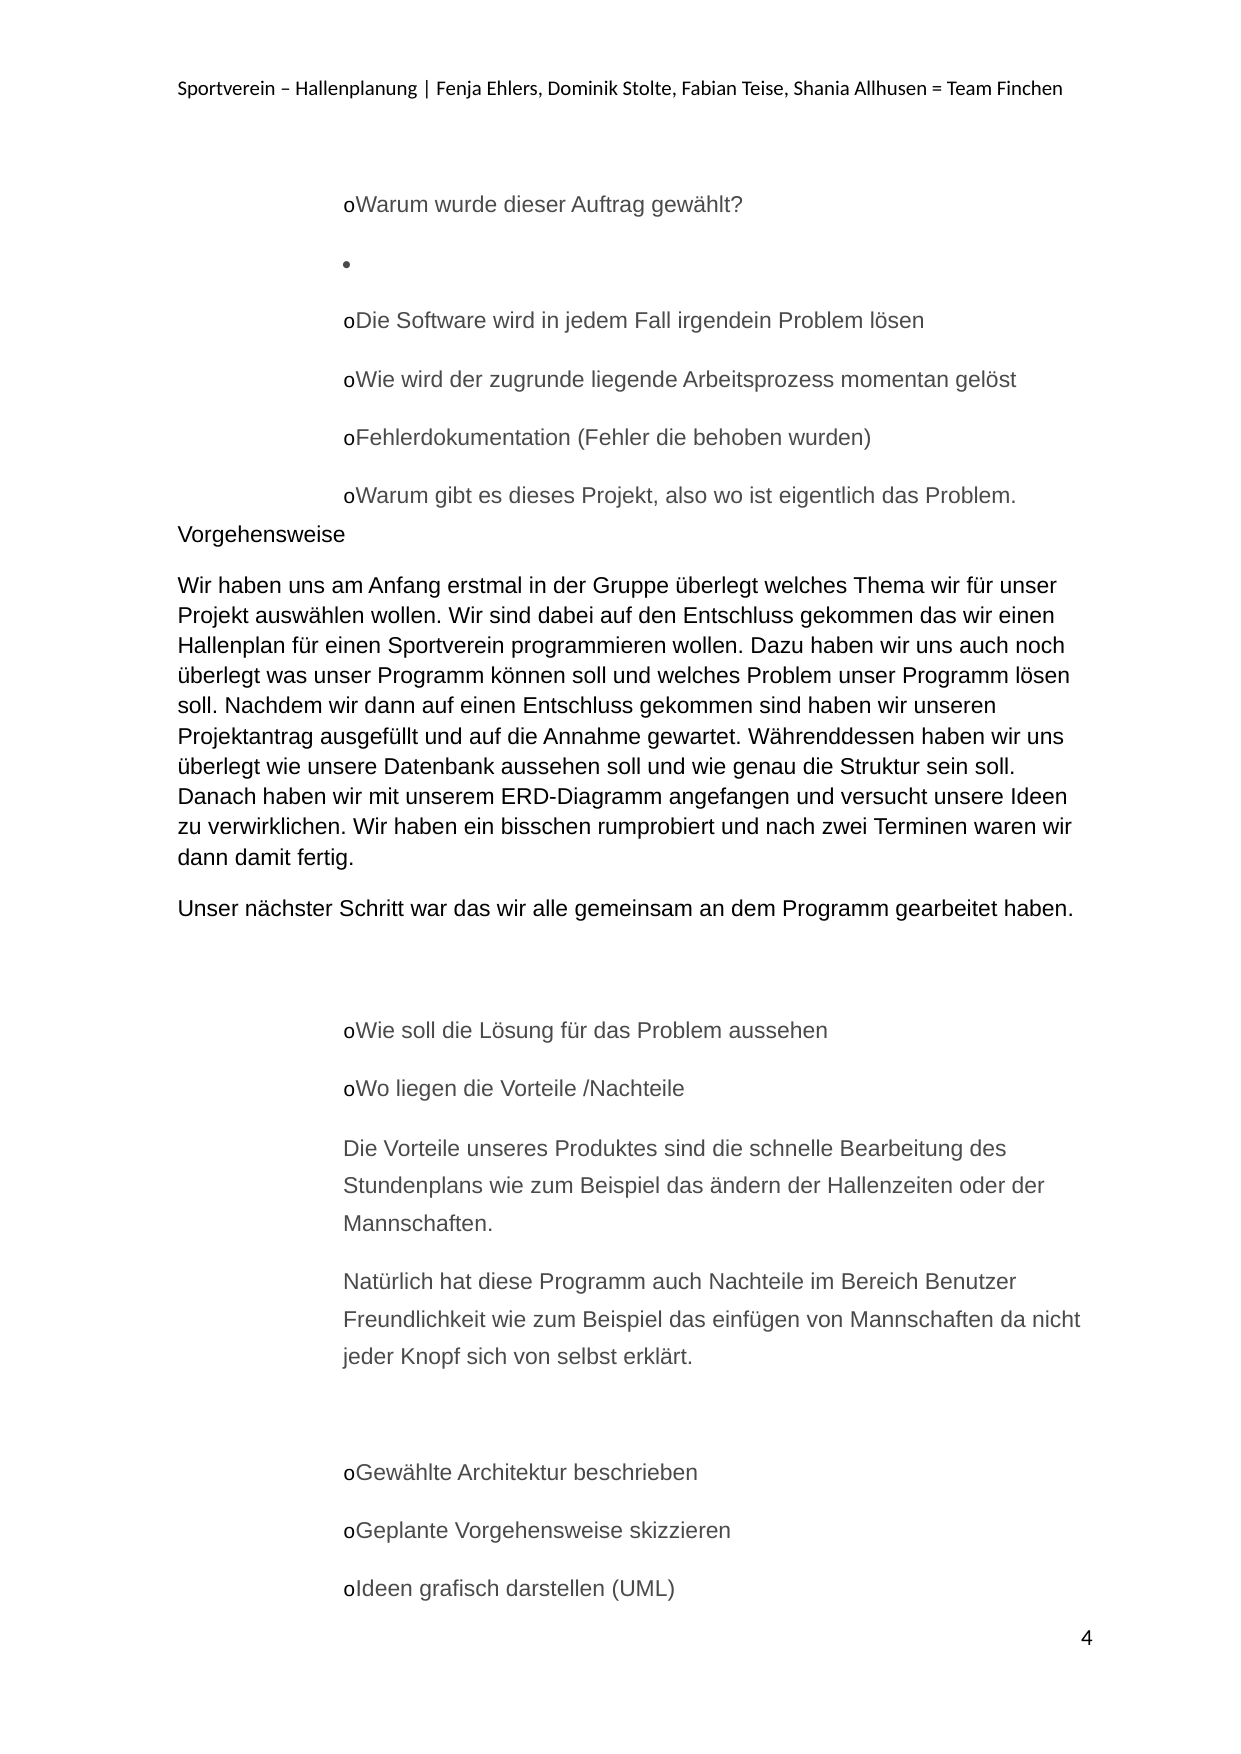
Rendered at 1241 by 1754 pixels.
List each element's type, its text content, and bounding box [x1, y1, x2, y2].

text Unser nächster Schritt war das wir alle gemeinsam an dem Programm gearbeitet haben. [177, 894, 1092, 921]
list Wie soll die Lösung für das Problem aussehen [343, 1007, 1092, 1044]
text Die Vorteile unseres Produktes sind die schnelle Bearbeitung des Stundenplans wie zum Beispiel das ändern der Hallenzeiten oder der Mannschaften. [343, 1124, 1092, 1236]
text Vorgehensweise [177, 521, 1092, 547]
list Warum gibt es dieses Projekt, also wo ist eigentlich das Problem. [343, 473, 1092, 510]
list Gewählte Architektur beschrieben [343, 1449, 1092, 1486]
list Ideen grafisch darstellen (UML) [343, 1565, 1092, 1603]
list Warum wurde dieser Auftrag gewählt? [343, 181, 1092, 218]
list Wie wird der zugrunde liegende Arbeitsprozess momentan gelöst [343, 356, 1092, 393]
list Fehlerdokumentation (Fehler die behoben wurden) [343, 414, 1092, 452]
list Die Software wird in jedem Fall irgendein Problem lösen [343, 298, 1092, 335]
text Wir haben uns am Anfang erstmal in der Gruppe überlegt welches Thema wir für unser Projekt auswählen wollen. Wir sind dabei auf den Entschluss gekommen das wir einen Hallenplan für einen Sportverein programmieren wollen. Dazu haben wir uns auch noch überlegt was unser Programm können soll und welches Problem unser Programm lösen soll. Nachdem wir dann auf einen Entschluss gekommen sind haben wir unseren Projektantrag ausgefüllt und auf die Annahme gewartet. Währenddessen haben wir uns überlegt wie unsere Datenbank aussehen soll und wie genau die Struktur sein soll. Danach haben wir mit unserem ERD-Diagramm angefangen und versucht unsere Ideen zu verwirklichen. Wir haben ein bisschen rumprobiert und nach zwei Terminen waren wir dann damit fertig. [177, 572, 1092, 870]
list Geplante Vorgehensweise skizzieren [343, 1507, 1092, 1544]
text Natürlich hat diese Programm auch Nachteile im Bereich Benutzer Freundlichkeit wie zum Beispiel das einfügen von Mannschaften da nicht jeder Knopf sich von selbst erklärt. [343, 1257, 1092, 1369]
list Wo liegen die Vorteile /Nachteile [343, 1065, 1092, 1103]
